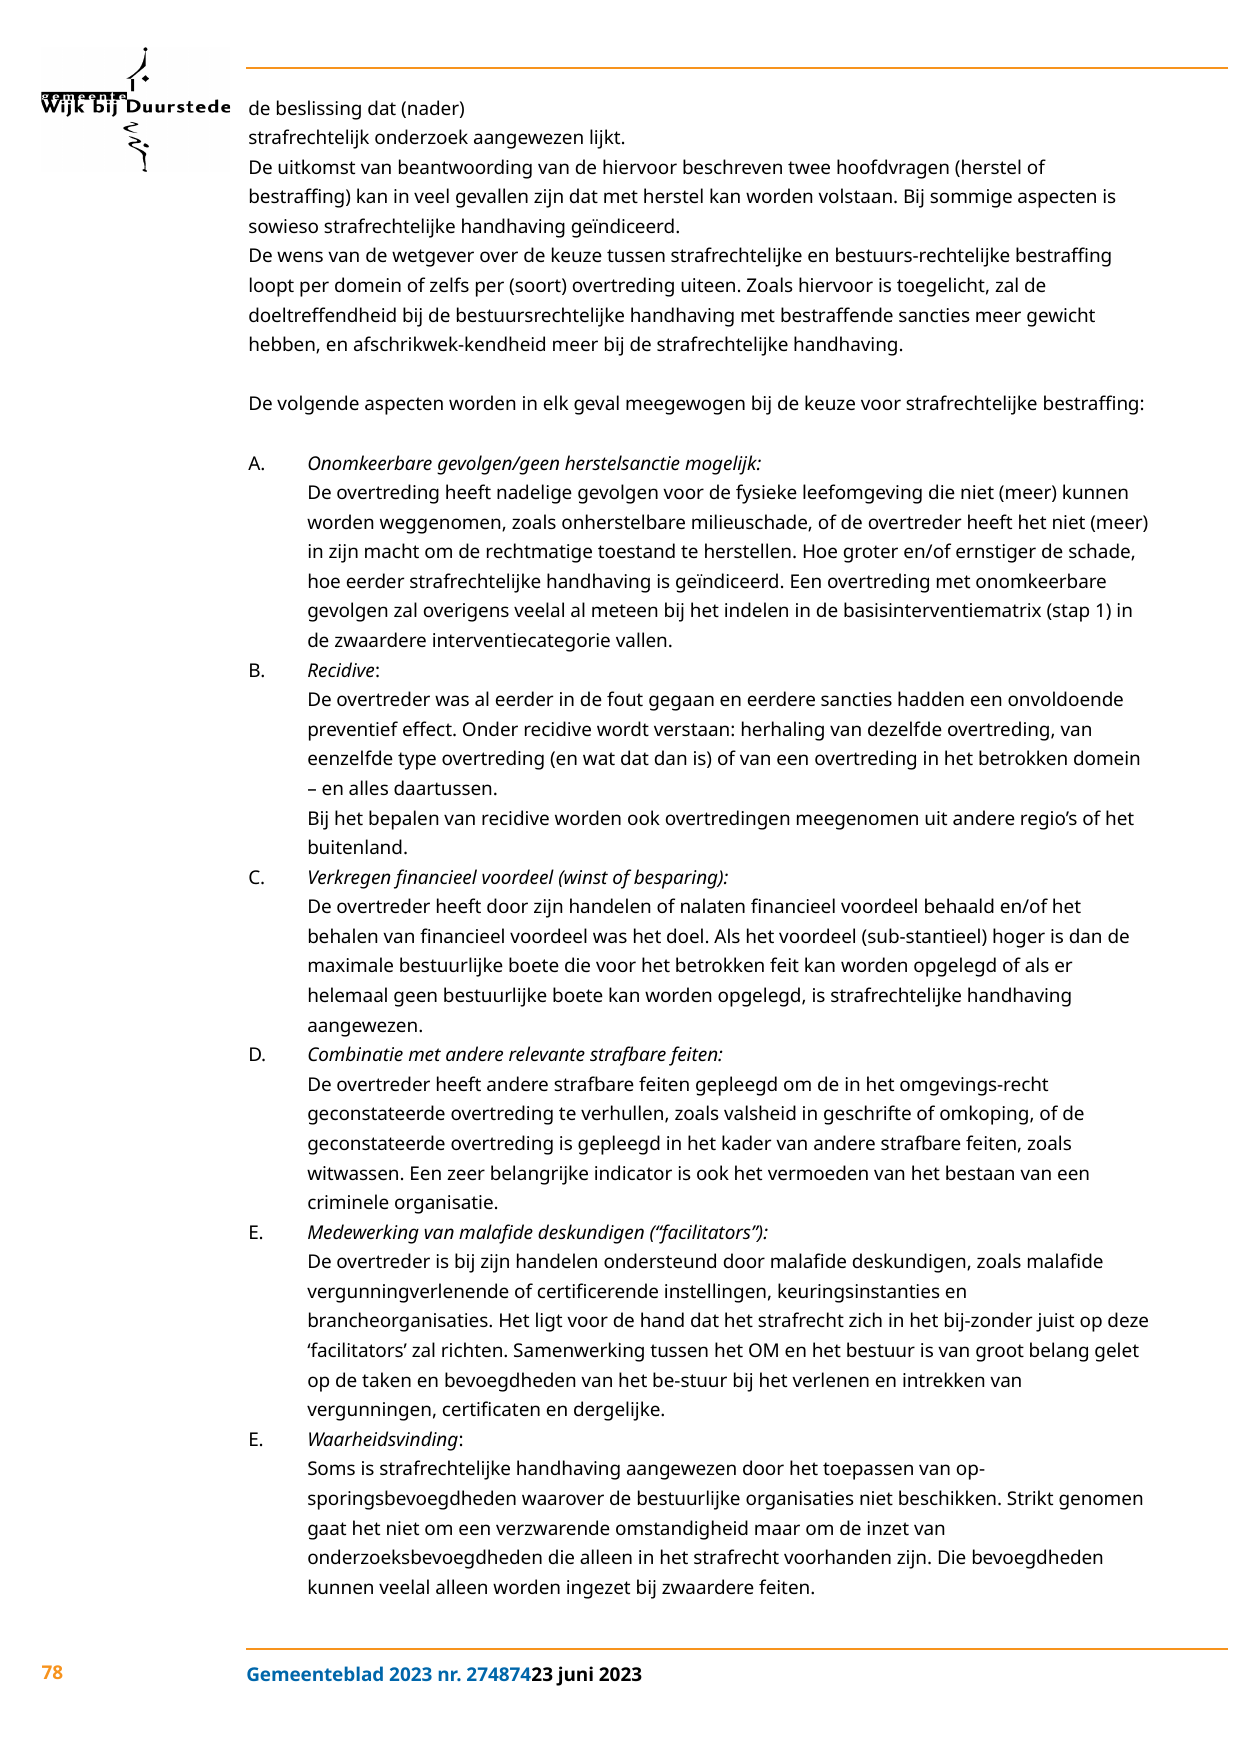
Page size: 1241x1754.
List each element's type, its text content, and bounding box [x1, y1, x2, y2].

picture [41, 47, 231, 172]
text De uitkomst van beantwoording van de hiervoor beschreven twee hoofdvragen (herstel of bestraffing) kan in veel gevallen zijn dat met herstel kan worden volstaan. Bij sommige aspecten is sowieso strafrechtelijke handhaving geïndiceerd. [248, 154, 1152, 239]
list De overtreder heeft door zijn handelen of nalaten financieel voordeel behaald en/of het behalen van financieel voordeel was het doel. Als het voordeel (sub-stantieel) hoger is dan de maximale bestuurlijke boete die voor het betrokken feit kan worden opgelegd of als er helemaal geen bestuurlijke boete kan worden opgelegd, is strafrechtelijke handhaving aangewezen. [248, 893, 1152, 1038]
list De overtreding heeft nadelige gevolgen voor de fysieke leefomgeving die niet (meer) kunnen worden weggenomen, zoals onherstelbare milieuschade, of de overtreder heeft het niet (meer) in zijn macht om de rechtmatige toestand te herstellen. Hoe groter en/of ernstiger de schade, hoe eerder strafrechtelijke handhaving is geïndiceerd. Een overtreding met onomkeerbare gevolgen zal overigens veelal al meteen bij het indelen in de basisinterventiematrix (stap 1) in de zwaardere interventiecategorie vallen. [248, 479, 1152, 653]
list De overtreder heeft andere strafbare feiten gepleegd om de in het omgevings-recht geconstateerde overtreding te verhullen, zoals valsheid in geschrifte of omkoping, of de geconstateerde overtreding is gepleegd in het kader van andere strafbare feiten, zoals witwassen. Een zeer belangrijke indicator is ook het vermoeden van het bestaan van een criminele organisatie. [248, 1071, 1152, 1215]
list Soms is strafrechtelijke handhaving aangewezen door het toepassen van op-sporingsbevoegdheden waarover de bestuurlijke organisaties niet beschikken. Strikt genomen gaat het niet om een verzwarende omstandigheid maar om de inzet van onderzoeksbevoegdheden die alleen in het strafrecht voorhanden zijn. Die bevoegdheden kunnen veelal alleen worden ingezet bij zwaardere feiten. [248, 1456, 1152, 1600]
text De wens van de wetgever over de keuze tussen strafrechtelijke en bestuurs-rechtelijke bestraffing loopt per domein of zelfs per (soort) overtreding uiteen. Zoals hiervoor is toegelicht, zal de doeltreffendheid bij de bestuursrechtelijke handhaving met bestraffende sancties meer gewicht hebben, en afschrikwek-kendheid meer bij de strafrechtelijke handhaving. [248, 243, 1152, 357]
list De overtreder was al eerder in de fout gegaan en eerdere sancties hadden een onvoldoende preventief effect. Onder recidive wordt verstaan: herhaling van dezelfde overtreding, van eenzelfde type overtreding (en wat dat dan is) of van een overtreding in het betrokken domein – en alles daartussen. [248, 686, 1152, 801]
list Waarheidsvinding: [248, 1426, 1152, 1452]
text strafrechtelijk onderzoek aangewezen lijkt. [248, 124, 1152, 150]
text De volgende aspecten worden in elk geval meegewogen bij de keuze voor strafrechtelijke bestraffing: [248, 391, 1152, 416]
text de beslissing dat (nader) [248, 95, 1152, 121]
list Medewerking van malafide deskundigen (“facilitators”): [248, 1219, 1152, 1245]
list Combinatie met andere relevante strafbare feiten: [248, 1041, 1152, 1067]
list De overtreder is bij zijn handelen ondersteund door malafide deskundigen, zoals malafide vergunningverlenende of certificerende instellingen, keuringsinstanties en brancheorganisaties. Het ligt voor de hand dat het strafrecht zich in het bij-zonder juist op deze ‘facilitators’ zal richten. Samenwerking tussen het OM en het bestuur is van groot belang gelet op de taken en bevoegdheden van het be-stuur bij het verlenen en intrekken van vergunningen, certificaten en dergelijke. [248, 1248, 1152, 1422]
list Recidive: [248, 657, 1152, 683]
list Verkregen financieel voordeel (winst of besparing): [248, 864, 1152, 890]
list Onomkeerbare gevolgen/geen herstelsanctie mogelijk: [248, 450, 1152, 476]
list Bij het bepalen van recidive worden ook overtredingen meegenomen uit andere regio’s of het buitenland. [248, 805, 1152, 860]
